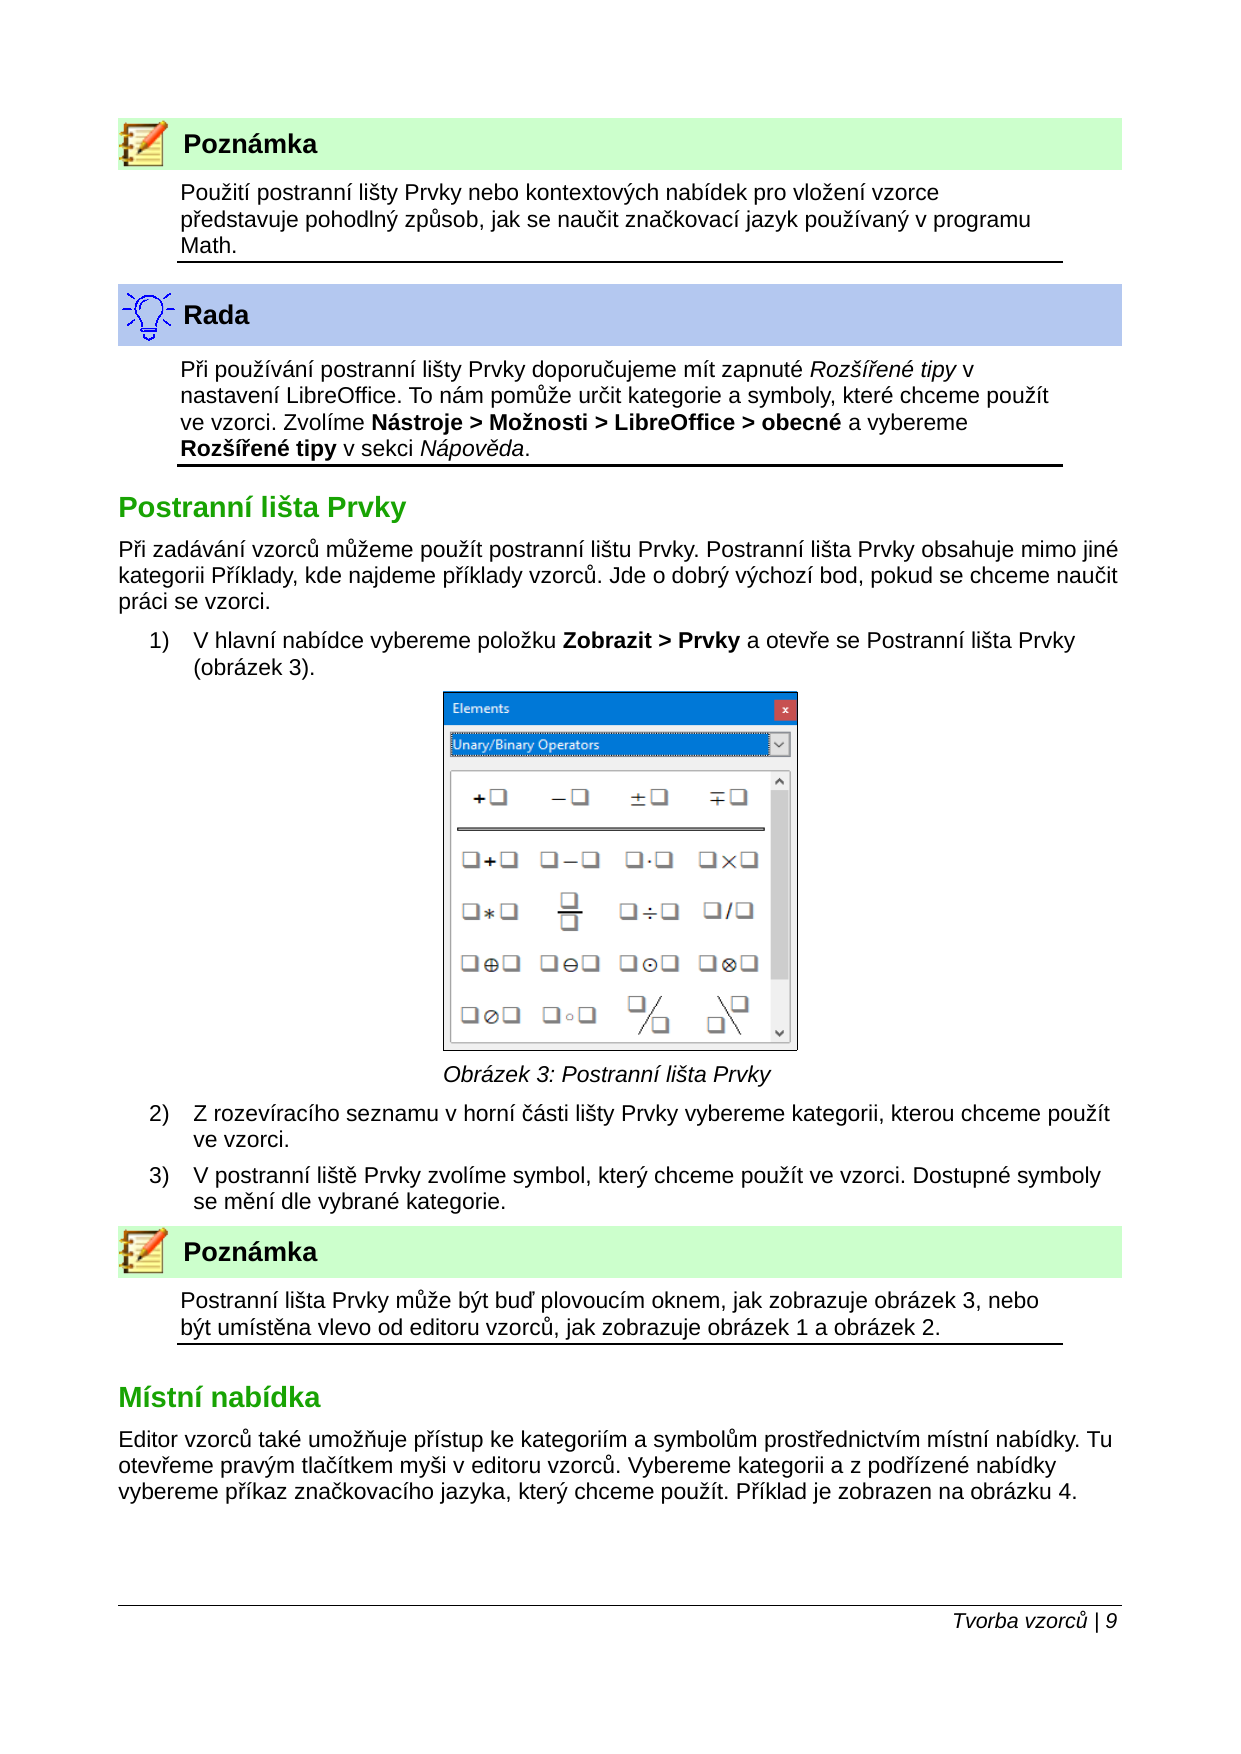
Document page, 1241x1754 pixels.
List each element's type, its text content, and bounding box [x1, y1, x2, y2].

list V postranní liště Prvky zvolíme symbol, který chceme použít ve vzorci. Dostupné symboly se mění dle vybrané kategorie. [169, 1162, 1122, 1214]
list V hlavní nabídce vybereme položku Zobrazit > Prvky a otevře se Postranní lišta Prvky (obrázek 3). [169, 627, 1122, 680]
text Obrázek 3: Postranní lišta Prvky [443, 1061, 797, 1088]
subtitle Místní nabídka [118, 1380, 1122, 1414]
picture [444, 693, 797, 1050]
subtitle Poznámka [118, 1226, 1122, 1278]
picture [119, 119, 170, 170]
subtitle Rada [118, 284, 1122, 346]
subtitle Postranní lišta Prvky [118, 490, 1122, 524]
picture [119, 1226, 170, 1277]
text Editor vzorců také umožňuje přístup ke kategoriím a symbolům prostřednictvím místní nabídky. Tu otevřeme pravým tlačítkem myši v editoru vzorců. Vybereme kategorii a z podřízené nabídky vybereme příkaz značkovacího jazyka, který chceme použít. Příklad je zobrazen na obrázku 4. [118, 1426, 1122, 1505]
picture [119, 285, 179, 345]
text Při používání postranní lišty Prvky doporučujeme mít zapnuté Rozšířené tipy v nastavení LibreOffice. To nám pomůže určit kategorie a symboly, které chceme použít ve vzorci. Zvolíme Nástroje > Možnosti > LibreOffice > obecné a vybereme Rozšířené tipy v sekci Nápověda. [177, 353, 1063, 464]
text Postranní lišta Prvky může být buď plovoucím oknem, jak zobrazuje obrázek 3, nebo být umístěna vlevo od editoru vzorců, jak zobrazuje obrázek 1 a obrázek 2. [177, 1284, 1063, 1343]
text Použití postranní lišty Prvky nebo kontextových nabídek pro vložení vzorce představuje pohodlný způsob, jak se naučit značkovací jazyk používaný v programu Math. [177, 176, 1063, 261]
list Z rozevíracího seznamu v horní části lišty Prvky vybereme kategorii, kterou chceme použít ve vzorci. [169, 1100, 1122, 1153]
text Při zadávání vzorců můžeme použít postranní lištu Prvky. Postranní lišta Prvky obsahuje mimo jiné kategorii Příklady, kde najdeme příklady vzorců. Jde o dobrý výchozí bod, pokud se chceme naučit práci se vzorci. [118, 536, 1122, 614]
subtitle Poznámka [118, 118, 1122, 170]
